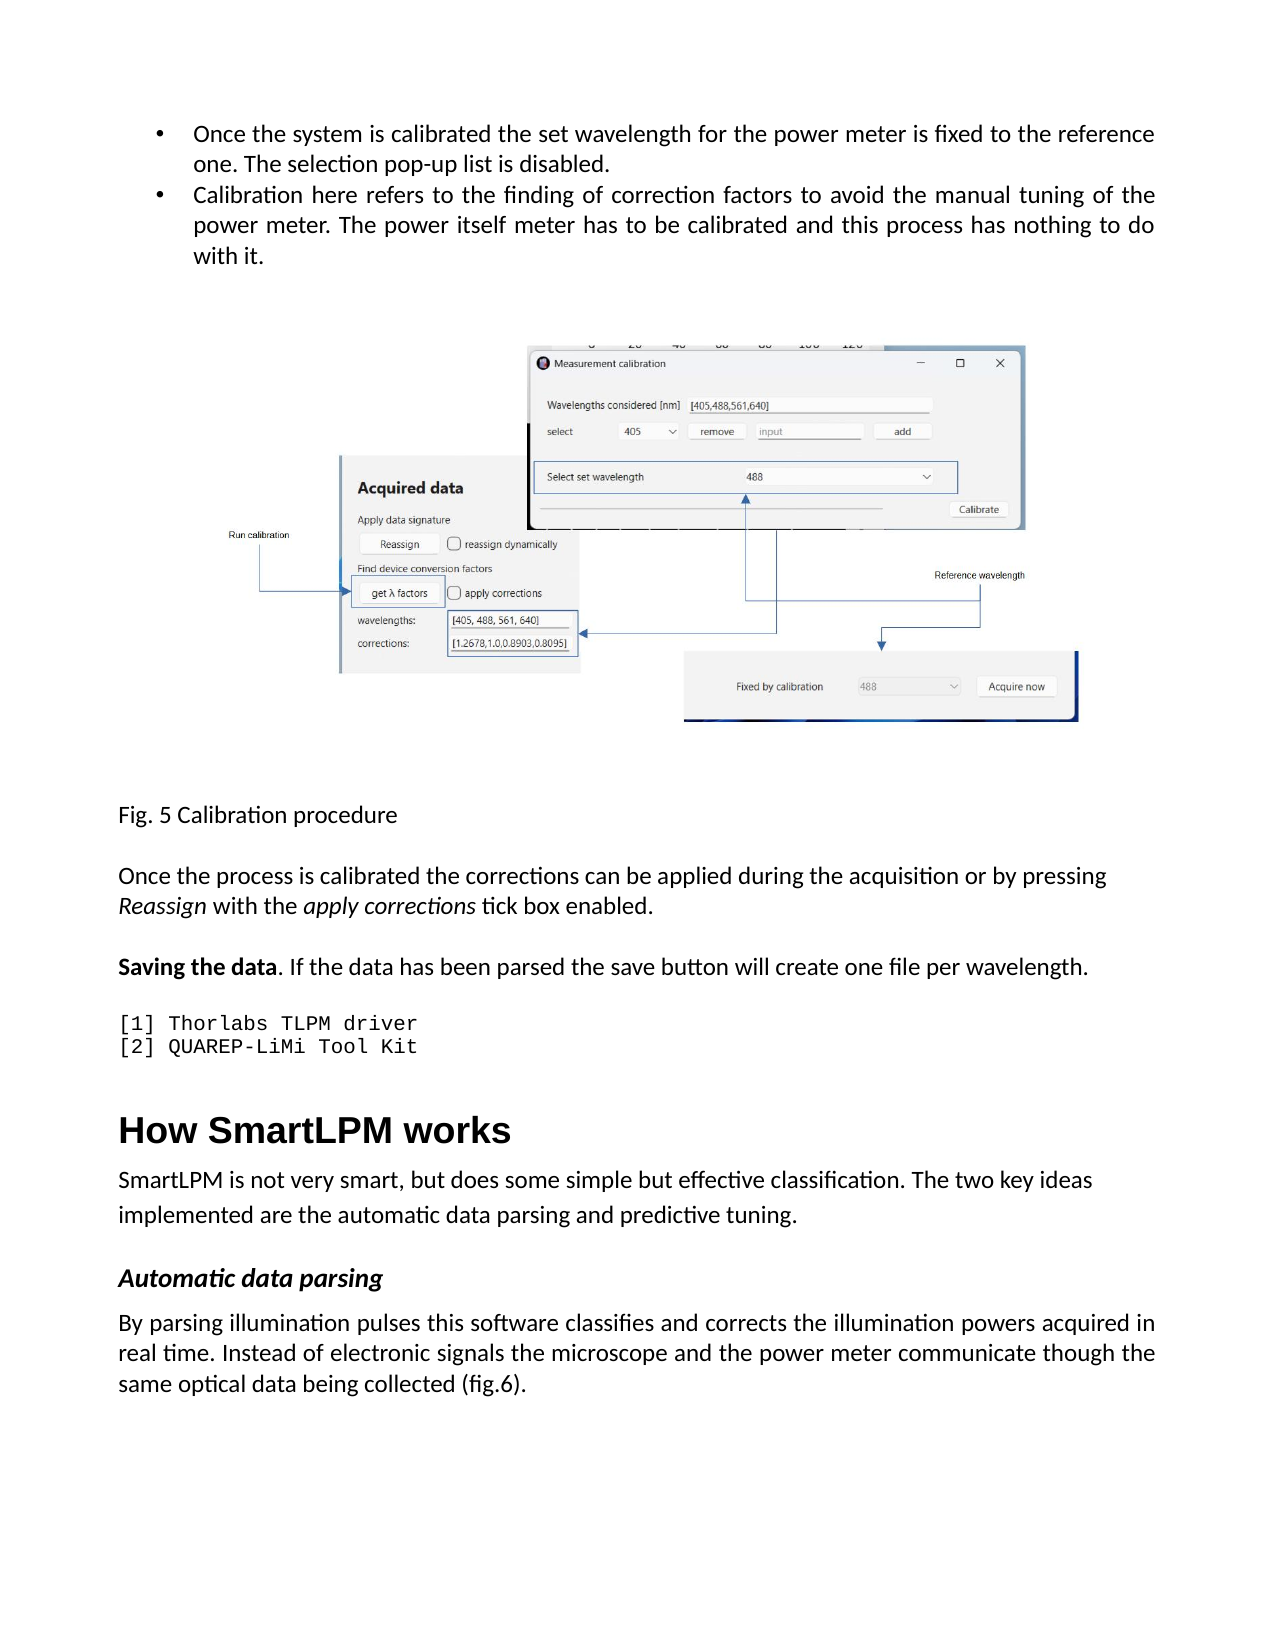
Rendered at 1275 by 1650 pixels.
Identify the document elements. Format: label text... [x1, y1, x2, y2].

text Fig. 5 Calibration procedure [118, 799, 1157, 829]
list Once the system is calibrated the set wavelength for the power meter is fixed to the reference one. The selection pop-up list is disabled. [156, 118, 1157, 179]
list Calibration here refers to the finding of correction factors to avoid the manual tuning of the power meter. The power itself meter has to be calibrated and this process has nothing to do with it. [156, 179, 1157, 271]
text [1] Thorlabs TLPM driver [118, 1012, 1157, 1036]
text [2] QUAREP-LiMi Tool Kit [118, 1036, 1157, 1060]
text SmartLPM is not very smart, but does some simple but effective classification. The two key ideas implemented are the automatic data parsing and predictive tuning. [118, 1164, 1157, 1229]
text Once the process is calibrated the corrections can be applied during the acquisition or by pressing Reassign with the apply corrections tick box enabled. [118, 860, 1157, 921]
subtitle How SmartLPM works [118, 1108, 1157, 1152]
text Saving the data. If the data has been parsed the save button will create one file per wavelength. [118, 951, 1157, 982]
picture [194, 290, 1091, 745]
text By parsing illumination pulses this software classifies and corrects the illumination powers acquired in real time. Instead of electronic signals the microscope and the power meter communicate though the same optical data being collected (fig.6). [118, 1307, 1157, 1398]
subtitle Automatic data parsing [118, 1261, 1157, 1294]
